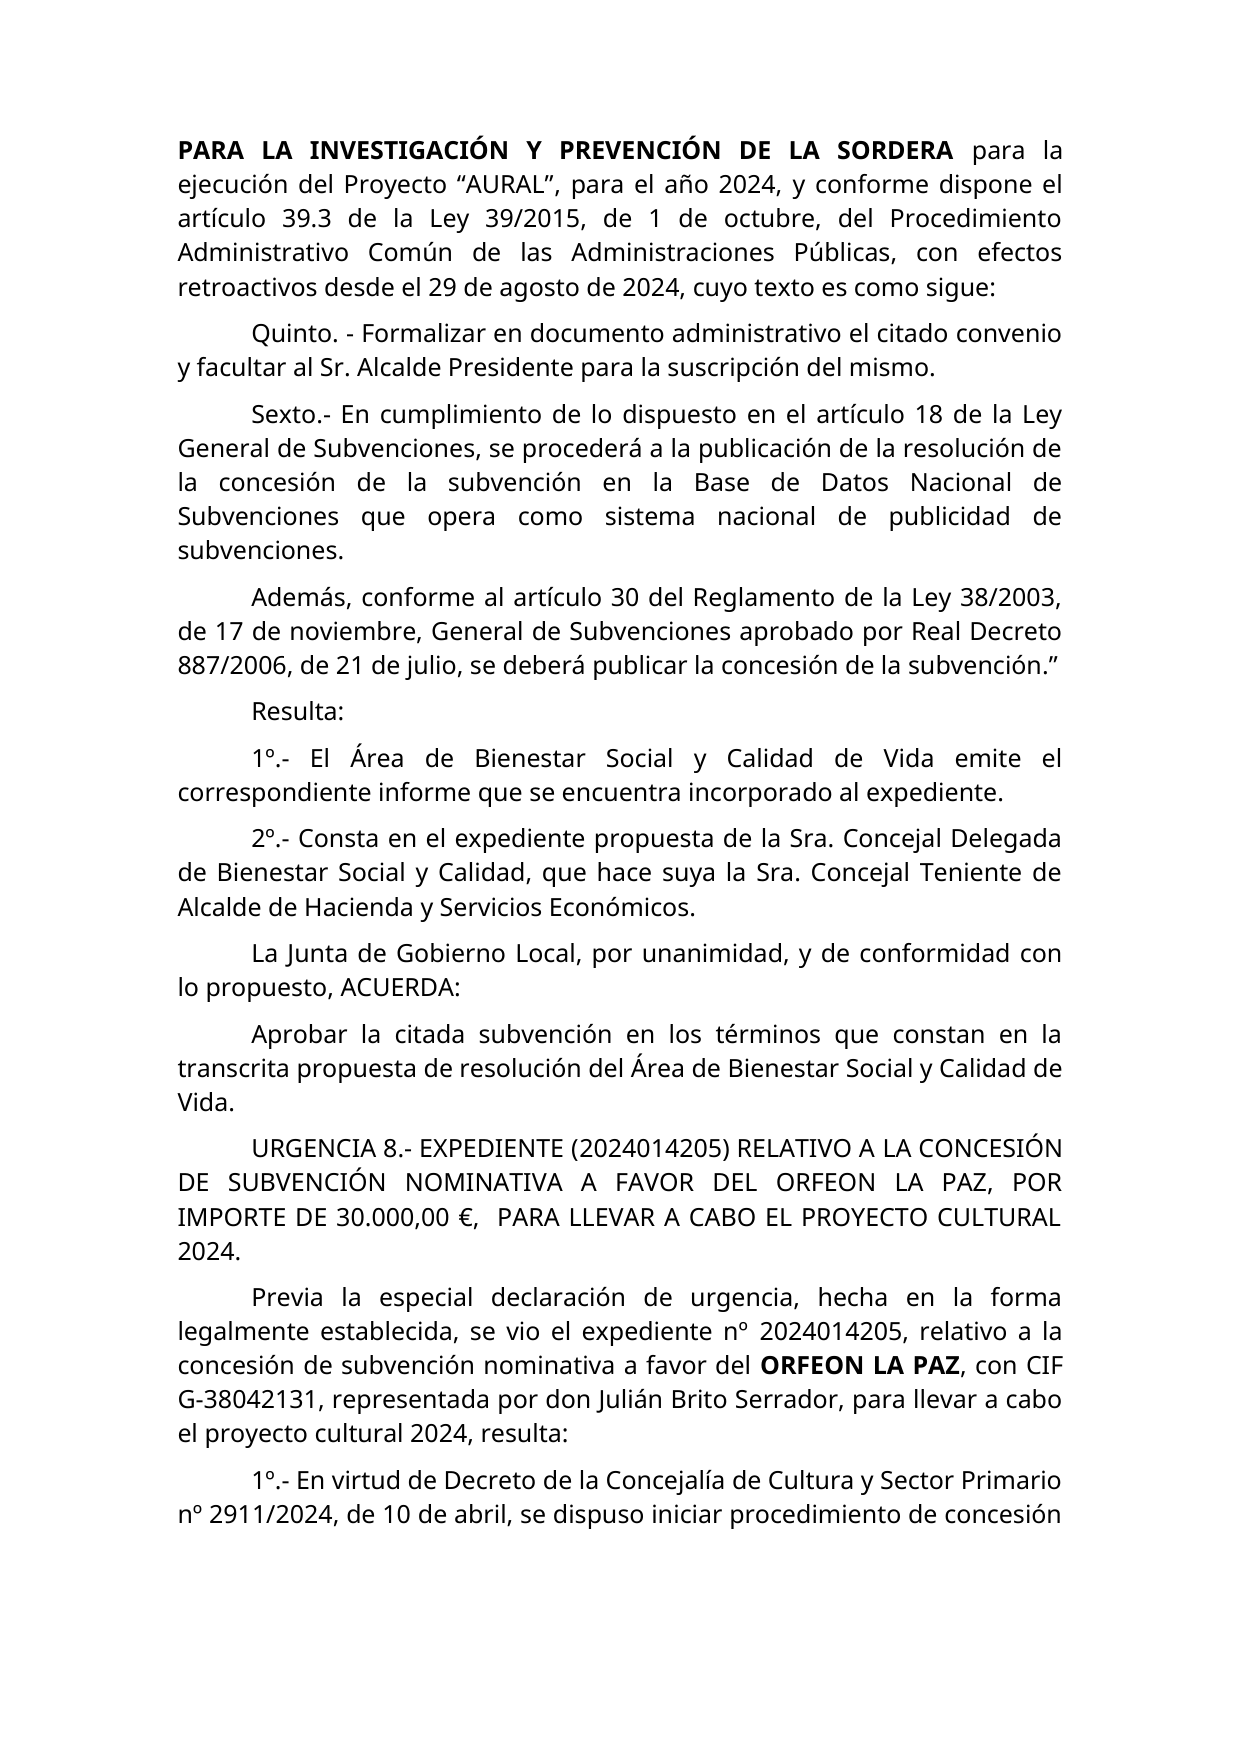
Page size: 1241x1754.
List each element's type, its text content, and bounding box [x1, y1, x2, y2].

text URGENCIA 8.- EXPEDIENTE (2024014205) RELATIVO A LA CONCESIÓN DE SUBVENCIÓN NOMINATIVA A FAVOR DEL ORFEON LA PAZ, POR IMPORTE DE 30.000,00 €, PARA LLEVAR A CABO EL PROYECTO CULTURAL 2024. [177, 1131, 1063, 1267]
text Sexto.- En cumplimiento de lo dispuesto en el artículo 18 de la Ley General de Subvenciones, se procederá a la publicación de la resolución de la concesión de la subvención en la Base de Datos Nacional de Subvenciones que opera como sistema nacional de publicidad de subvenciones. [177, 396, 1063, 567]
text PARA LA INVESTIGACIÓN Y PREVENCIÓN DE LA SORDERA para la ejecución del Proyecto “AURAL”, para el año 2024, y conforme dispone el artículo 39.3 de la Ley 39/2015, de 1 de octubre, del Procedimiento Administrativo Común de las Administraciones Públicas, con efectos retroactivos desde el 29 de agosto de 2024, cuyo texto es como sigue: [177, 133, 1063, 303]
text Previa la especial declaración de urgencia, hecha en la forma legalmente establecida, se vio el expediente nº 2024014205, relativo a la concesión de subvención nominativa a favor del ORFEON LA PAZ, con CIF G-38042131, representada por don Julián Brito Serrador, para llevar a cabo el proyecto cultural 2024, resulta: [177, 1280, 1063, 1450]
text La Junta de Gobierno Local, por unanimidad, y de conformidad con lo propuesto, ACUERDA: [177, 936, 1063, 1004]
text 1º.- En virtud de Decreto de la Concejalía de Cultura y Sector Primario nº 2911/2024, de 10 de abril, se dispuso iniciar procedimiento de concesión [177, 1463, 1063, 1531]
text Aprobar la citada subvención en los términos que constan en la transcrita propuesta de resolución del Área de Bienestar Social y Calidad de Vida. [177, 1016, 1063, 1118]
text 2º.- Consta en el expediente propuesta de la Sra. Concejal Delegada de Bienestar Social y Calidad, que hace suya la Sra. Concejal Teniente de Alcalde de Hacienda y Servicios Económicos. [177, 821, 1063, 923]
text Además, conforme al artículo 30 del Reglamento de la Ley 38/2003, de 17 de noviembre, General de Subvenciones aprobado por Real Decreto 887/2006, de 21 de julio, se deberá publicar la concesión de la subvención.” [177, 579, 1063, 681]
text Quinto. - Formalizar en documento administrativo el citado convenio y facultar al Sr. Alcalde Presidente para la suscripción del mismo. [177, 316, 1063, 384]
text Resulta: [177, 694, 1063, 728]
text 1º.- El Área de Bienestar Social y Calidad de Vida emite el correspondiente informe que se encuentra incorporado al expediente. [177, 740, 1063, 808]
